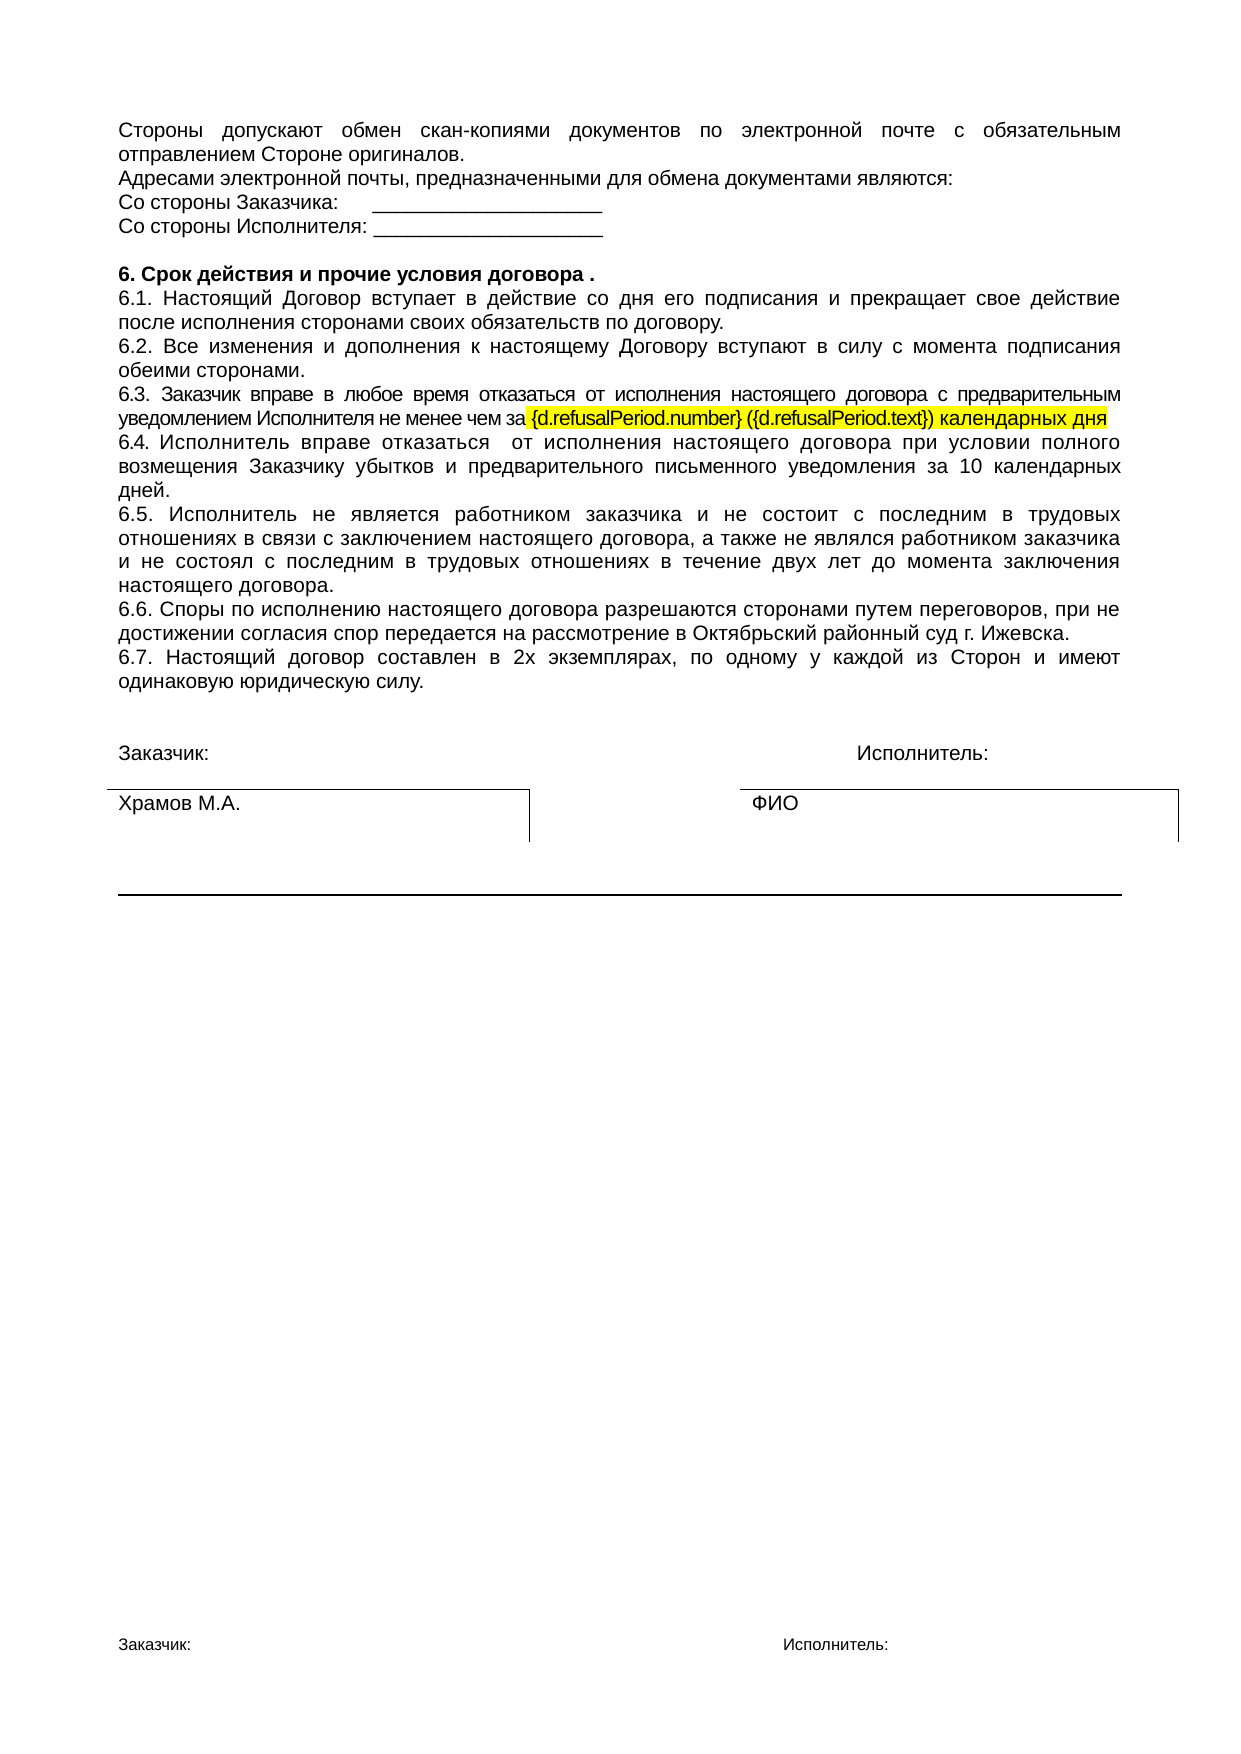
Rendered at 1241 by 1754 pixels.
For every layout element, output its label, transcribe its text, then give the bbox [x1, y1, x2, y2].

table_cell [530, 816, 740, 842]
text Адресами электронной почты, предназначенными для обмена документами являются: [118, 166, 1122, 190]
table_cell [107, 816, 529, 842]
text Со стороны Заказчика: ____________________ [118, 190, 1122, 214]
text 6.7. Настоящий договор составлен в 2х экземплярах, по одному у каждой из Сторон и имеют одинаковую юридическую силу. [118, 645, 1122, 693]
text 6.6. Споры по исполнению настоящего договора разрешаются сторонами путем переговоров, при не достижении согласия спор передается на рассмотрение в Октябрьский районный суд г. Ижевска. [118, 597, 1122, 645]
text Со стороны Исполнителя: ____________________ [118, 214, 1122, 238]
table_cell [740, 816, 1178, 842]
text 6.4. Исполнитель вправе отказаться от исполнения настоящего договора при условии полного возмещения Заказчику убытков и предварительного письменного уведомления за 10 календарных дней. [118, 429, 1122, 501]
table_header ФИО [740, 790, 1178, 816]
text 6.5. Исполнитель не является работником заказчика и не состоит с последним в трудовых отношениях в связи с заключением настоящего договора, а также не являлся работником заказчика и не состоял с последним в трудовых отношениях в течение двух лет до момента заключения настоящего договора. [118, 501, 1122, 597]
text 6.2. Все изменения и дополнения к настоящему Договору вступают в силу с момента подписания обеими сторонами. [118, 334, 1122, 382]
table_header Храмов М.А. [107, 790, 529, 816]
text 6.3. Заказчик вправе в любое время отказаться от исполнения настоящего договора с предварительным уведомлением Исполнителя не менее чем за {d.refusalPeriod.number} ({d.refusalPeriod.text}) календарных дня [118, 382, 1122, 429]
text 6.1. Настоящий Договор вступает в действие со дня его подписания и прекращает свое действие после исполнения сторонами своих обязательств по договору. [118, 286, 1122, 334]
table_header [530, 789, 740, 816]
text Заказчик: Исполнитель: [118, 741, 1122, 765]
text 6. Срок действия и прочие условия договора . [118, 262, 1122, 286]
text Стороны допускают обмен скан-копиями документов по электронной почте с обязательным отправлением Стороне оригиналов. [118, 118, 1122, 166]
